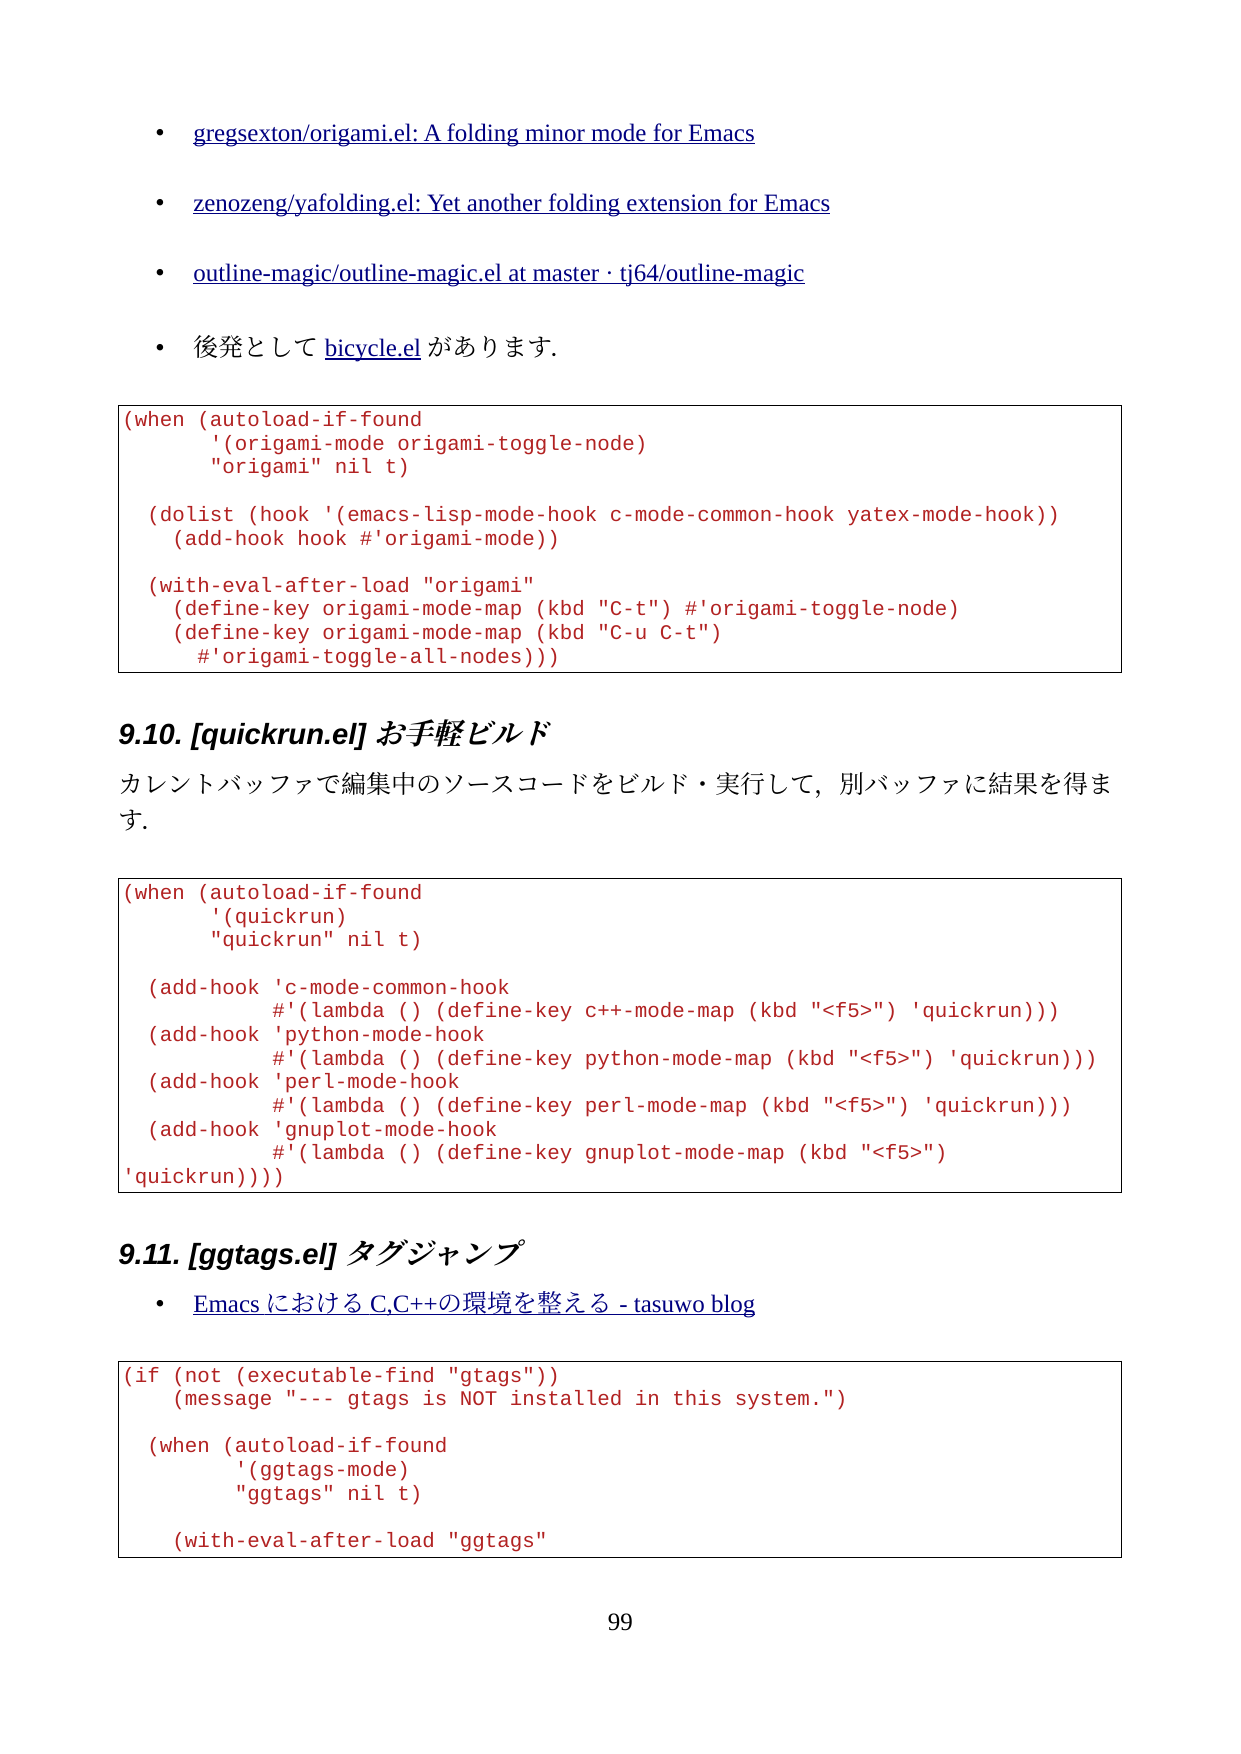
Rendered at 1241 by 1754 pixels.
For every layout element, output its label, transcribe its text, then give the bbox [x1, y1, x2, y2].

text #'(lambda () (define-key gnuplot-mode-map (kbd "<f5>") 'quickrun)))) [119, 1138, 1121, 1192]
text #'(lambda () (define-key c++-mode-map (kbd "<f5>") 'quickrun))) [119, 996, 1121, 1020]
list zenozeng/yafolding.el: Yet another folding extension for Emacs [156, 188, 1122, 246]
text (define-key origami-mode-map (kbd "C-u C-t") [119, 618, 1121, 642]
text "ggtags" nil t) [119, 1479, 1121, 1502]
text (add-hook 'python-mode-hook [119, 1020, 1121, 1044]
list EmacsにおけるC,C++の環境を整える - tasuwo blog [156, 1285, 1122, 1348]
text カレントバッファで編集中のソースコードをビルド・実行して，別バッファに結果を得ます． [118, 765, 1122, 866]
text '(quickrun) [119, 902, 1121, 926]
text (add-hook 'c-mode-common-hook [119, 973, 1121, 996]
text #'(lambda () (define-key perl-mode-map (kbd "<f5>") 'quickrun))) [119, 1091, 1121, 1115]
text (with-eval-after-load "ggtags" [119, 1526, 1121, 1557]
text (message "--- gtags is NOT installed in this system.") [119, 1384, 1121, 1408]
text '(ggtags-mode) [119, 1455, 1121, 1479]
list outline-magic/outline-magic.el at master · tj64/outline-magic [156, 258, 1122, 316]
text (dolist (hook '(emacs-lisp-mode-hook c-mode-common-hook yatex-mode-hook)) [119, 500, 1121, 523]
text "quickrun" nil t) [119, 926, 1121, 949]
text "origami" nil t) [119, 453, 1121, 476]
text #'origami-toggle-all-nodes))) [119, 642, 1121, 672]
text (add-hook 'perl-mode-hook [119, 1067, 1121, 1091]
text (when (autoload-if-found [119, 1432, 1121, 1455]
text (add-hook 'gnuplot-mode-hook [119, 1115, 1121, 1138]
text (define-key origami-mode-map (kbd "C-t") #'origami-toggle-node) [119, 594, 1121, 618]
text (add-hook hook #'origami-mode)) [119, 523, 1121, 547]
text '(origami-mode origami-toggle-node) [119, 429, 1121, 453]
subtitle [ggtags.el] タグジャンプ [118, 1231, 1122, 1273]
text #'(lambda () (define-key python-mode-map (kbd "<f5>") 'quickrun))) [119, 1044, 1121, 1067]
list gregsexton/origami.el: A folding minor mode for Emacs [156, 118, 1122, 176]
text (with-eval-after-load "origami" [119, 571, 1121, 594]
text (if (not (executable-find "gtags")) [119, 1362, 1121, 1384]
text (when (autoload-if-found [119, 879, 1121, 902]
text (when (autoload-if-found [119, 406, 1121, 429]
list 後発として bicycle.el があります． [156, 328, 1122, 393]
subtitle [quickrun.el] お手軽ビルド [118, 711, 1122, 753]
